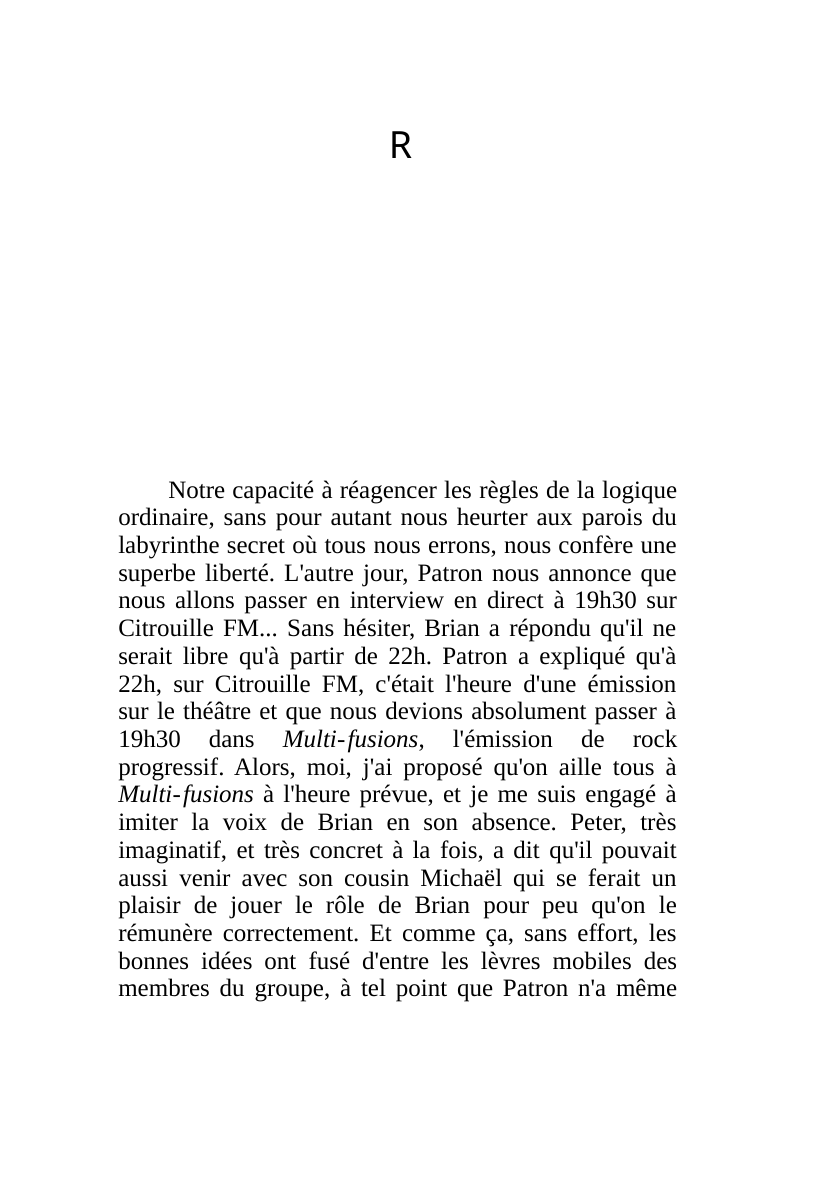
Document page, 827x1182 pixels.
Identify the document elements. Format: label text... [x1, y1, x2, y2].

text R [121, 118, 679, 169]
text Notre capacité à réagencer les règles de la logique ordinaire, sans pour autant nous heurter aux parois du labyrinthe secret où tous nous errons, nous confère une superbe liberté. L'autre jour, Patron nous annonce que nous allons passer en interview en direct à 19h30 sur Citrouille FM... Sans hésiter, Brian a répondu qu'il ne serait libre qu'à partir de 22h. Patron a expliqué qu'à 22h, sur Citrouille FM, c'était l'heure d'une émission sur le théâtre et que nous devions absolument passer à 19h30 dans Multi‑fusions, l'émission de rock progressif. Alors, moi, j'ai proposé qu'on aille tous à Multi‑fusions à l'heure prévue, et je me suis engagé à imiter la voix de Brian en son absence. Peter, très imaginatif, et très concret à la fois, a dit qu'il pouvait aussi venir avec son cousin Michaël qui se ferait un plaisir de jouer le rôle de Brian pour peu qu'on le rémunère correctement. Et comme ça, sans effort, les bonnes idées ont fusé d'entre les lèvres mobiles des membres du groupe, à tel point que Patron n'a même [118, 476, 677, 1002]
